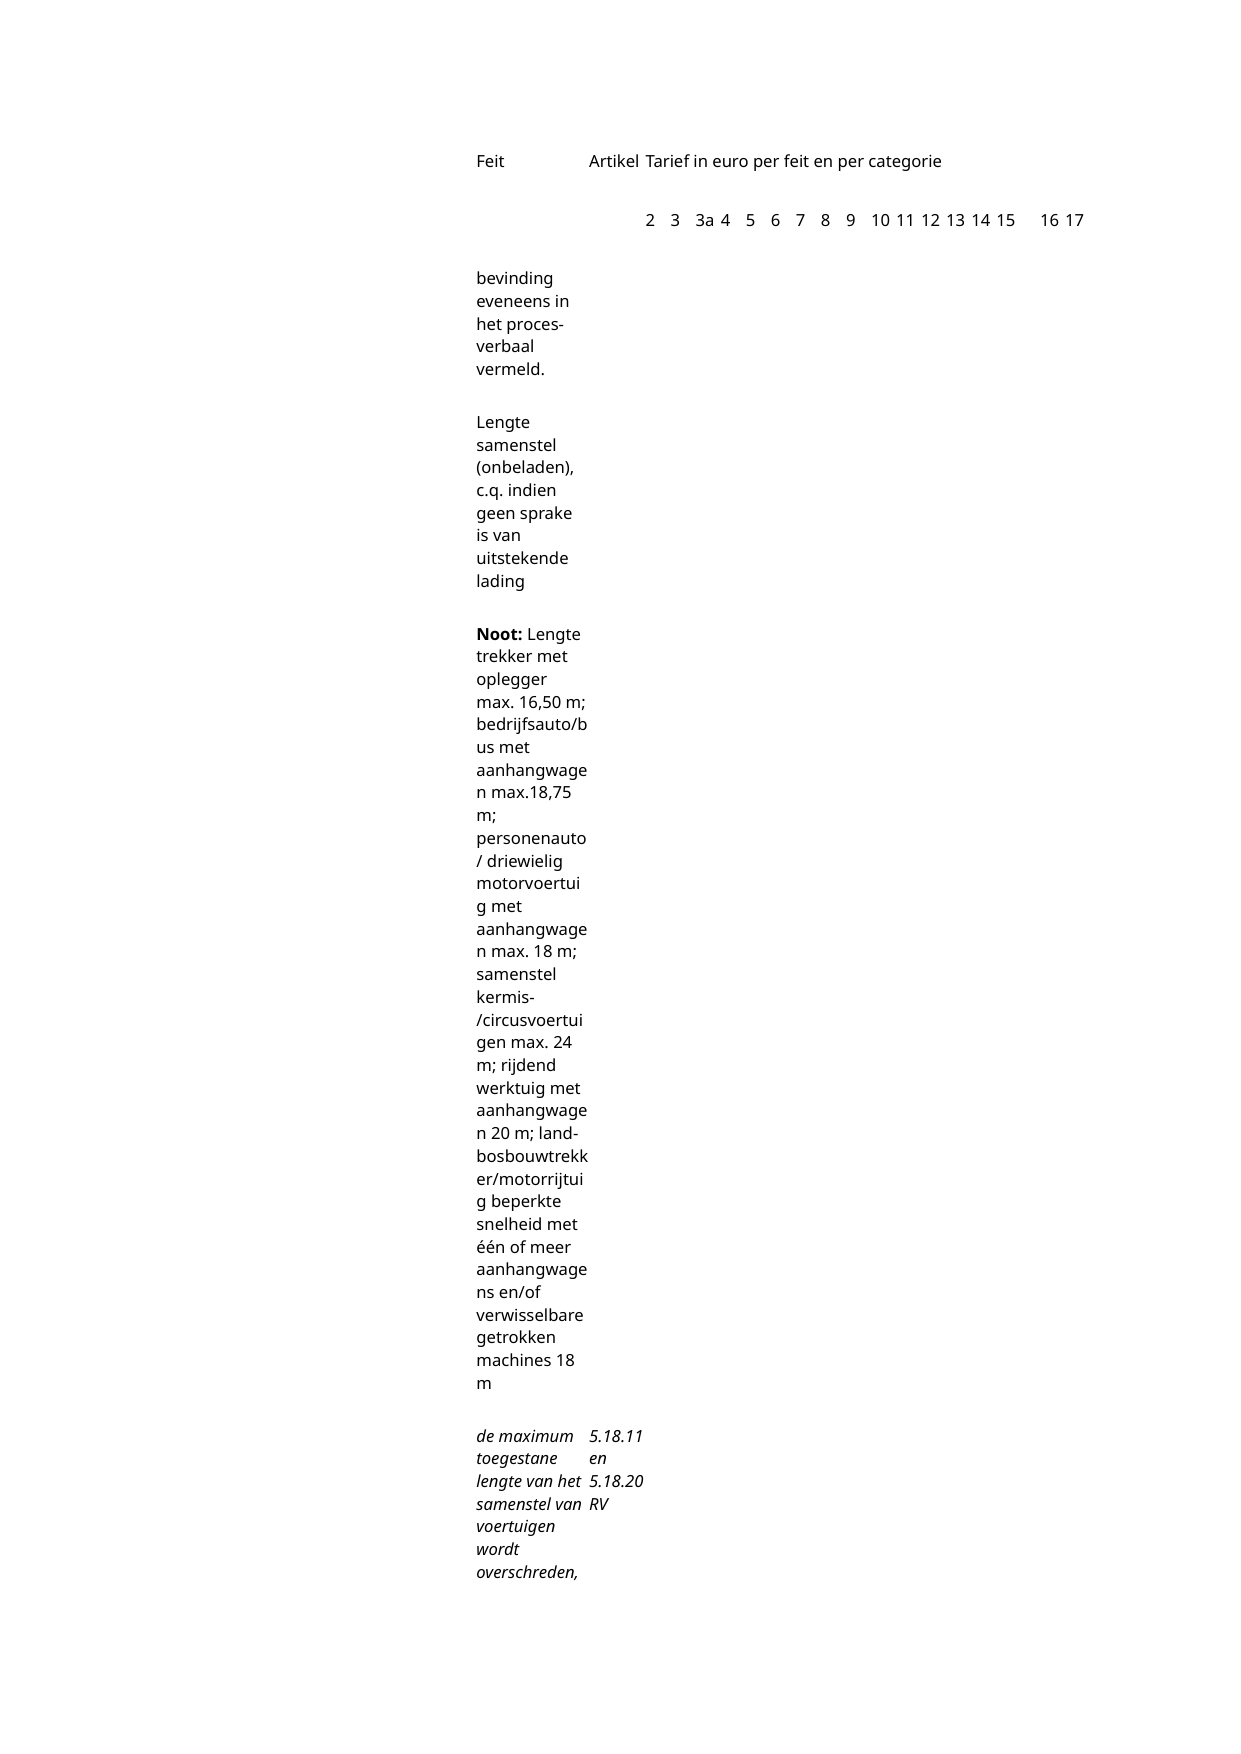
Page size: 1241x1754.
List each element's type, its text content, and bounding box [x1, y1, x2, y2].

table_cell [1040, 1424, 1065, 1583]
table_cell [433, 1424, 457, 1583]
table_cell [458, 267, 476, 410]
table_cell 9 [846, 209, 871, 267]
table_cell [1065, 622, 1090, 1424]
table_cell [871, 410, 896, 622]
table_cell 2 [645, 209, 670, 267]
table_cell [645, 622, 670, 1424]
table_cell [721, 267, 746, 410]
table_cell [420, 1424, 432, 1583]
table_cell [946, 1424, 971, 1583]
table_cell [846, 622, 871, 1424]
table_header [420, 150, 432, 208]
table_cell [971, 410, 996, 622]
table_cell [1065, 1424, 1090, 1583]
table_cell [589, 622, 645, 1424]
table_header [433, 150, 457, 208]
table_cell 10 [871, 209, 896, 267]
table_cell [996, 1424, 1040, 1583]
table_cell [971, 267, 996, 410]
table_cell [946, 410, 971, 622]
table_cell [695, 1424, 721, 1583]
table_cell [476, 209, 589, 267]
table_cell [589, 209, 645, 267]
table_cell [846, 1424, 871, 1583]
table_cell [1065, 267, 1090, 410]
table_cell [821, 622, 846, 1424]
table_cell [433, 622, 457, 1424]
table_cell [670, 1424, 695, 1583]
table_cell 16 [1040, 209, 1065, 267]
table_cell [589, 267, 645, 410]
table_cell [871, 267, 896, 410]
table_cell 5 [746, 209, 771, 267]
table_cell [420, 267, 432, 410]
table_cell 7 [796, 209, 821, 267]
table_cell [670, 267, 695, 410]
table_cell [771, 267, 796, 410]
table_cell 14 [971, 209, 996, 267]
table_cell [589, 410, 645, 622]
table_cell Lengte samenstel (onbeladen), c.q. indien geen sprake is van uitstekende lading [476, 410, 589, 622]
table_cell [1040, 267, 1065, 410]
table_cell [645, 410, 670, 622]
table_cell [921, 1424, 946, 1583]
table_cell [796, 1424, 821, 1583]
table_cell 4 [721, 209, 746, 267]
table_cell Noot: Lengte trekker met oplegger max. 16,50 m; bedrijfsauto/bus met aanhangwagen max.18,75 m; personenauto/ driewielig motorvoertuig met aanhangwagen max. 18 m; samenstel kermis- /circusvoertuigen max. 24 m; rijdend werktuig met aanhangwagen 20 m; land- bosbouwtrekker/motorrijtuig beperkte snelheid met één of meer aanhangwagens en/of verwisselbare getrokken machines 18 m [476, 622, 589, 1424]
table_cell [896, 410, 921, 622]
table_cell [721, 410, 746, 622]
table_cell [721, 622, 746, 1424]
table_cell [771, 410, 796, 622]
table_cell [433, 209, 457, 267]
table_cell 11 [896, 209, 921, 267]
table_cell de maximum toegestane lengte van het samenstel van voertuigen wordt overschreden, [476, 1424, 589, 1583]
table_cell [821, 410, 846, 622]
table_cell 15 [996, 209, 1040, 267]
table_header Tarief in euro per feit en per categorie [645, 150, 1090, 208]
table_cell [458, 410, 476, 622]
table_cell [670, 410, 695, 622]
table_cell [433, 410, 457, 622]
table_cell 3a [695, 209, 721, 267]
table_cell [846, 410, 871, 622]
table_header Feit [476, 150, 589, 208]
table_cell 8 [821, 209, 846, 267]
table_cell [996, 267, 1040, 410]
table_cell 17 [1065, 209, 1090, 267]
table_cell 13 [946, 209, 971, 267]
table_cell [996, 410, 1040, 622]
table_cell [796, 622, 821, 1424]
table_cell [796, 410, 821, 622]
table_cell [746, 410, 771, 622]
table_header Artikel [589, 150, 645, 208]
table_cell [458, 622, 476, 1424]
table_cell 5.18.11 en 5.18.20 RV [589, 1424, 645, 1583]
table_cell [746, 267, 771, 410]
table_cell 3 [670, 209, 695, 267]
table_cell [971, 622, 996, 1424]
table_cell [871, 622, 896, 1424]
table_cell 6 [771, 209, 796, 267]
table_cell [921, 622, 946, 1424]
table_cell [645, 1424, 670, 1583]
table_cell [420, 622, 432, 1424]
table_cell [695, 267, 721, 410]
table_cell [896, 267, 921, 410]
table_cell [996, 622, 1040, 1424]
table_cell [946, 622, 971, 1424]
table_cell [695, 622, 721, 1424]
table_cell [846, 267, 871, 410]
table_cell [1040, 410, 1065, 622]
table_cell [896, 1424, 921, 1583]
table_cell [871, 1424, 896, 1583]
table_cell [458, 209, 476, 267]
table_cell [645, 267, 670, 410]
table_cell [420, 209, 432, 267]
table_cell [746, 1424, 771, 1583]
table_cell [1065, 410, 1090, 622]
table_cell [695, 410, 721, 622]
table_cell [821, 1424, 846, 1583]
table_cell [896, 622, 921, 1424]
table_cell 12 [921, 209, 946, 267]
table_cell [921, 410, 946, 622]
table_cell [670, 622, 695, 1424]
table_cell [458, 1424, 476, 1583]
table_cell [771, 622, 796, 1424]
table_cell [771, 1424, 796, 1583]
table_cell bevinding eveneens in het proces-verbaal vermeld. [476, 267, 589, 410]
table_cell [796, 267, 821, 410]
table_header [458, 150, 476, 208]
table_cell [721, 1424, 746, 1583]
table_cell [1040, 622, 1065, 1424]
table_cell [821, 267, 846, 410]
table_cell [921, 267, 946, 410]
table_cell [420, 410, 432, 622]
table_cell [746, 622, 771, 1424]
table_cell [433, 267, 457, 410]
table_cell [946, 267, 971, 410]
table_cell [971, 1424, 996, 1583]
